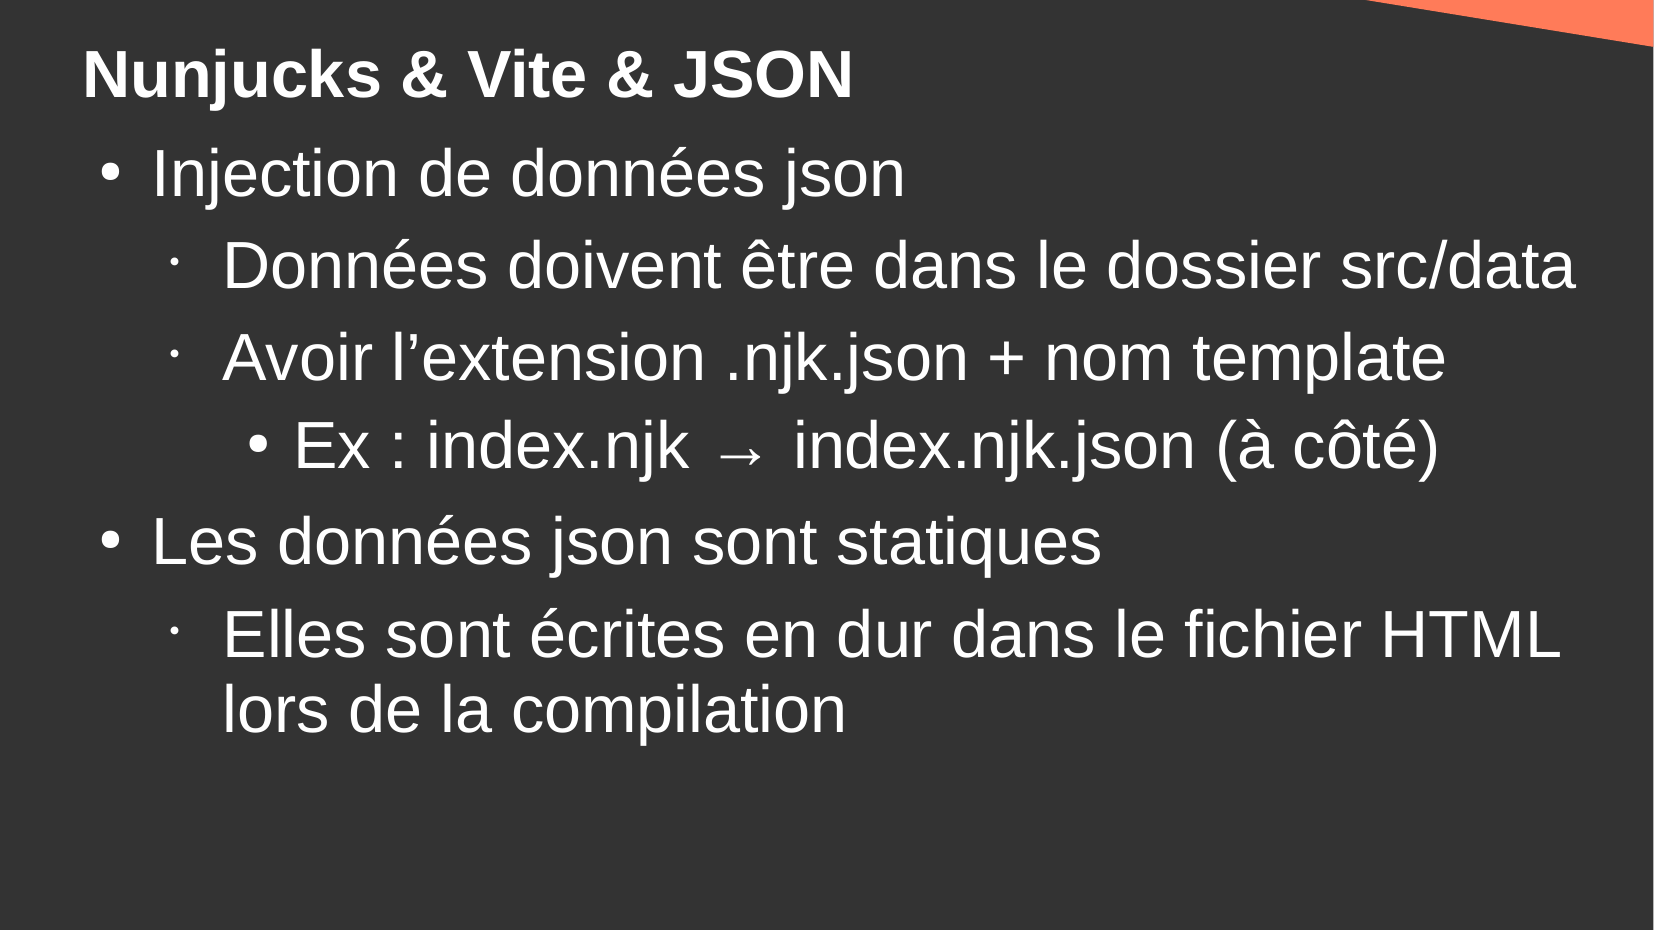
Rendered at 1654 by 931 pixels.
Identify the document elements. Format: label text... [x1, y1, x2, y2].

text_box [1365, 0, 1654, 47]
list Injection de données json Données doivent être dans le dossier src/data Avoir l’extension .njk.json + nom template Ex : index.njk → index.njk.json (à côté) Les données json sont statiques Elles sont écrites en dur dans le fichier HTML lors de la compilation [80, 135, 1620, 886]
title Nunjucks & Vite & JSON [82, 37, 1571, 112]
